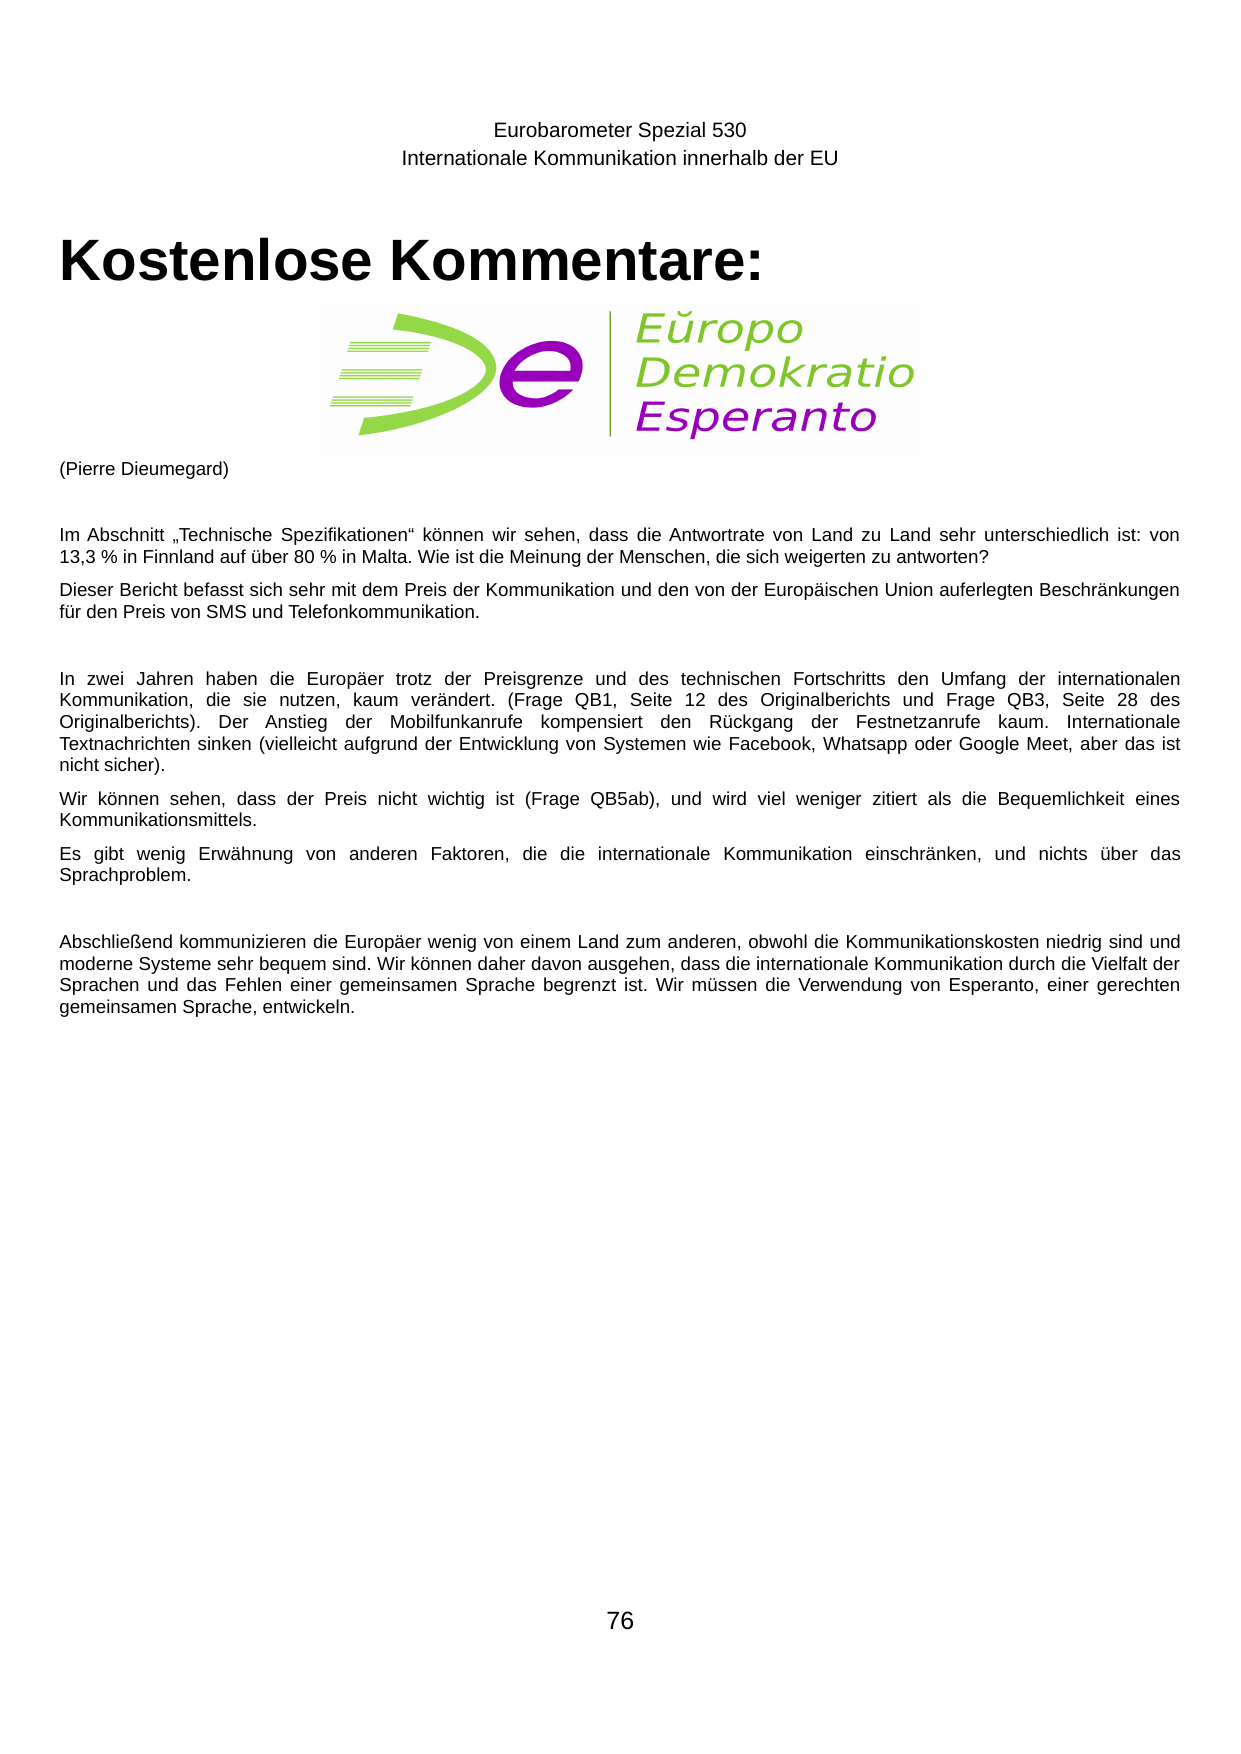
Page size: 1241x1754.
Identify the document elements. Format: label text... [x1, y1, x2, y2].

text Dieser Bericht befasst sich sehr mit dem Preis der Kommunikation und den von der Europäischen Union auferlegten Beschränkungen für den Preis von SMS und Telefonkommunikation. [59, 579, 1181, 622]
picture [321, 305, 919, 458]
text (Pierre Dieumegard) [59, 458, 1181, 479]
text Wir können sehen, dass der Preis nicht wichtig ist (Frage QB5ab), und wird viel weniger zitiert als die Bequemlichkeit eines Kommunikationsmittels. [59, 787, 1181, 831]
text In zwei Jahren haben die Europäer trotz der Preisgrenze und des technischen Fortschritts den Umfang der internationalen Kommunikation, die sie nutzen, kaum verändert. (Frage QB1, Seite 12 des Originalberichts und Frage QB3, Seite 28 des Originalberichts). Der Anstieg der Mobilfunkanrufe kompensiert den Rückgang der Festnetzanrufe kaum. Internationale Textnachrichten sinken (vielleicht aufgrund der Entwicklung von Systemen wie Facebook, Whatsapp oder Google Meet, aber das ist nicht sicher). [59, 668, 1181, 776]
text Im Abschnitt „Technische Spezifikationen“ können wir sehen, dass die Antwortrate von Land zu Land sehr unterschiedlich ist: von 13,3 % in Finnland auf über 80 % in Malta. Wie ist die Meinung der Menschen, die sich weigerten zu antworten? [59, 524, 1181, 567]
text Abschließend kommunizieren die Europäer wenig von einem Land zum anderen, obwohl die Kommunikationskosten niedrig sind und moderne Systeme sehr bequem sind. Wir können daher davon ausgehen, dass die internationale Kommunikation durch die Vielfalt der Sprachen und das Fehlen einer gemeinsamen Sprache begrenzt ist. Wir müssen die Verwendung von Esperanto, einer gerechten gemeinsamen Sprache, entwickeln. [59, 931, 1181, 1017]
text Es gibt wenig Erwähnung von anderen Faktoren, die die internationale Kommunikation einschränken, und nichts über das Sprachproblem. [59, 842, 1181, 886]
subtitle Kostenlose Kommentare: [59, 225, 1181, 292]
